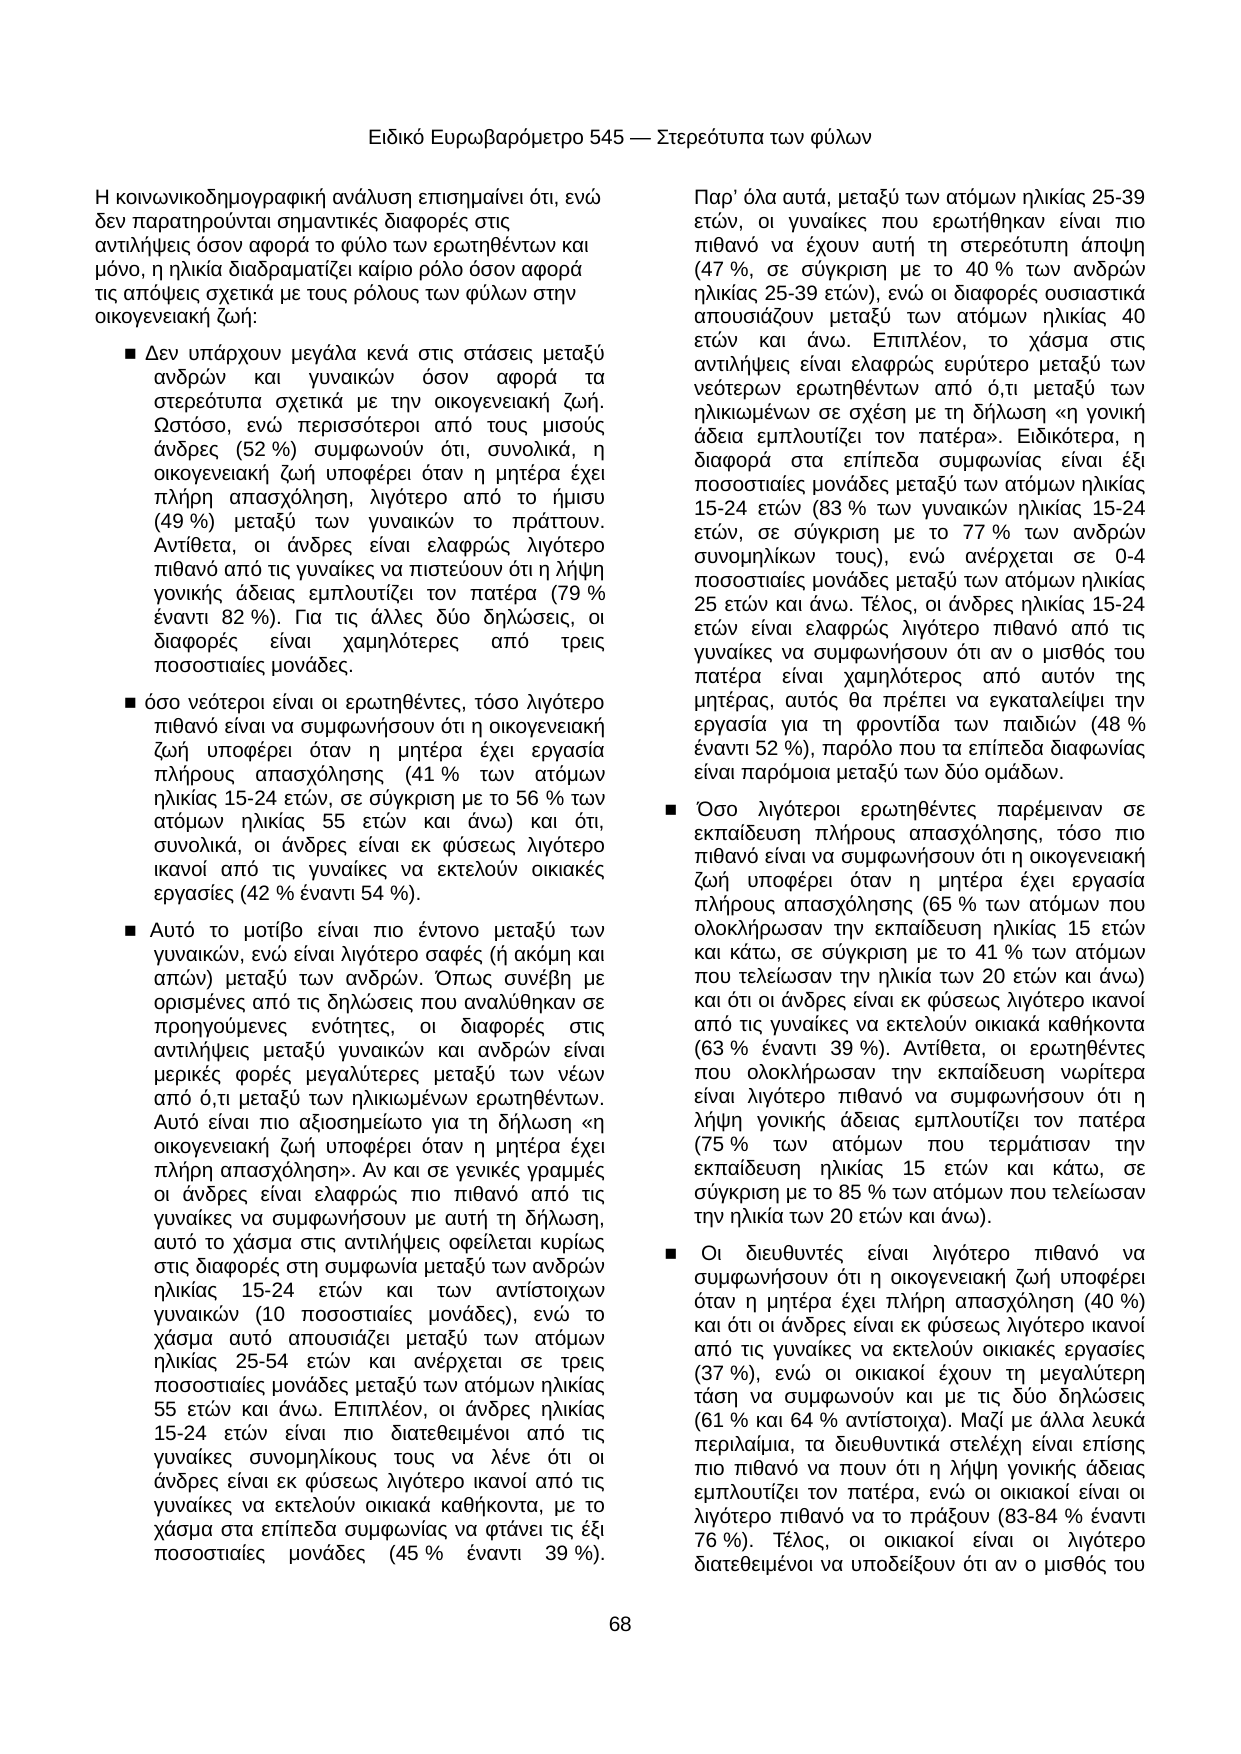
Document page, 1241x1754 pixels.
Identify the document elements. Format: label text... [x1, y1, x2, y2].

text ■ Δεν υπάρχουν μεγάλα κενά στις στάσεις μεταξύ ανδρών και γυναικών όσον αφορά τα στερεότυπα σχετικά με την οικογενειακή ζωή. Ωστόσο, ενώ περισσότεροι από τους μισούς άνδρες (52 %) συμφωνούν ότι, συνολικά, η οικογενειακή ζωή υποφέρει όταν η μητέρα έχει πλήρη απασχόληση, λιγότερο από το ήμισυ (49 %) μεταξύ των γυναικών το πράττουν. Αντίθετα, οι άνδρες είναι ελαφρώς λιγότερο πιθανό από τις γυναίκες να πιστεύουν ότι η λήψη γονικής άδειας εμπλουτίζει τον πατέρα (79 % έναντι 82 %). Για τις άλλες δύο δηλώσεις, οι διαφορές είναι χαμηλότερες από τρεις ποσοστιαίες μονάδες. [124, 341, 605, 677]
text ■ όσο νεότεροι είναι οι ερωτηθέντες, τόσο λιγότερο πιθανό είναι να συμφωνήσουν ότι η οικογενειακή ζωή υποφέρει όταν η μητέρα έχει εργασία πλήρους απασχόλησης (41 % των ατόμων ηλικίας 15-24 ετών, σε σύγκριση με το 56 % των ατόμων ηλικίας 55 ετών και άνω) και ότι, συνολικά, οι άνδρες είναι εκ φύσεως λιγότερο ικανοί από τις γυναίκες να εκτελούν οικιακές εργασίες (42 % έναντι 54 %). [124, 689, 605, 905]
text Η κοινωνικοδημογραφική ανάλυση επισημαίνει ότι, ενώ δεν παρατηρούνται σημαντικές διαφορές στις αντιλήψεις όσον αφορά το φύλο των ερωτηθέντων και μόνο, η ηλικία διαδραματίζει καίριο ρόλο όσον αφορά τις απόψεις σχετικά με τους ρόλους των φύλων στην οικογενειακή ζωή: [94, 184, 605, 328]
text ■ Αυτό το μοτίβο είναι πιο έντονο μεταξύ των γυναικών, ενώ είναι λιγότερο σαφές (ή ακόμη και απών) μεταξύ των ανδρών. Όπως συνέβη με ορισμένες από τις δηλώσεις που αναλύθηκαν σε προηγούμενες ενότητες, οι διαφορές στις αντιλήψεις μεταξύ γυναικών και ανδρών είναι μερικές φορές μεγαλύτερες μεταξύ των νέων από ό,τι μεταξύ των ηλικιωμένων ερωτηθέντων. Αυτό είναι πιο αξιοσημείωτο για τη δήλωση «η οικογενειακή ζωή υποφέρει όταν η μητέρα έχει πλήρη απασχόληση». Αν και σε γενικές γραμμές οι άνδρες είναι ελαφρώς πιο πιθανό από τις γυναίκες να συμφωνήσουν με αυτή τη δήλωση, αυτό το χάσμα στις αντιλήψεις οφείλεται κυρίως στις διαφορές στη συμφωνία μεταξύ των ανδρών ηλικίας 15-24 ετών και των αντίστοιχων γυναικών (10 ποσοστιαίες μονάδες), ενώ το χάσμα αυτό απουσιάζει μεταξύ των ατόμων ηλικίας 25-54 ετών και ανέρχεται σε τρεις ποσοστιαίες μονάδες μεταξύ των ατόμων ηλικίας 55 ετών και άνω. Επιπλέον, οι άνδρες ηλικίας 15-24 ετών είναι πιο διατεθειμένοι από τις γυναίκες συνομηλίκους τους να λένε ότι οι άνδρες είναι εκ φύσεως λιγότερο ικανοί από τις γυναίκες να εκτελούν οικιακά καθήκοντα, με το χάσμα στα επίπεδα συμφωνίας να φτάνει τις έξι ποσοστιαίες μονάδες (45 % έναντι 39 %). [124, 918, 605, 1565]
text ■ Όσο λιγότεροι ερωτηθέντες παρέμειναν σε εκπαίδευση πλήρους απασχόλησης, τόσο πιο πιθανό είναι να συμφωνήσουν ότι η οικογενειακή ζωή υποφέρει όταν η μητέρα έχει εργασία πλήρους απασχόλησης (65 % των ατόμων που ολοκλήρωσαν την εκπαίδευση ηλικίας 15 ετών και κάτω, σε σύγκριση με το 41 % των ατόμων που τελείωσαν την ηλικία των 20 ετών και άνω) και ότι οι άνδρες είναι εκ φύσεως λιγότερο ικανοί από τις γυναίκες να εκτελούν οικιακά καθήκοντα (63 % έναντι 39 %). Αντίθετα, οι ερωτηθέντες που ολοκλήρωσαν την εκπαίδευση νωρίτερα είναι λιγότερο πιθανό να συμφωνήσουν ότι η λήψη γονικής άδειας εμπλουτίζει τον πατέρα (75 % των ατόμων που τερμάτισαν την εκπαίδευση ηλικίας 15 ετών και κάτω, σε σύγκριση με το 85 % των ατόμων που τελείωσαν την ηλικία των 20 ετών και άνω). [664, 796, 1146, 1228]
text ■ Οι διευθυντές είναι λιγότερο πιθανό να συμφωνήσουν ότι η οικογενειακή ζωή υποφέρει όταν η μητέρα έχει πλήρη απασχόληση (40 %) και ότι οι άνδρες είναι εκ φύσεως λιγότερο ικανοί από τις γυναίκες να εκτελούν οικιακές εργασίες (37 %), ενώ οι οικιακοί έχουν τη μεγαλύτερη τάση να συμφωνούν και με τις δύο δηλώσεις (61 % και 64 % αντίστοιχα). Μαζί με άλλα λευκά περιλαίμια, τα διευθυντικά στελέχη είναι επίσης πιο πιθανό να πουν ότι η λήψη γονικής άδειας εμπλουτίζει τον πατέρα, ενώ οι οικιακοί είναι οι λιγότερο πιθανό να το πράξουν (83-84 % έναντι 76 %). Τέλος, οι οικιακοί είναι οι λιγότερο διατεθειμένοι να υποδείξουν ότι αν ο μισθός του [664, 1241, 1146, 1576]
text Παρ’ όλα αυτά, μεταξύ των ατόμων ηλικίας 25-39 ετών, οι γυναίκες που ερωτήθηκαν είναι πιο πιθανό να έχουν αυτή τη στερεότυπη άποψη (47 %, σε σύγκριση με το 40 % των ανδρών ηλικίας 25-39 ετών), ενώ οι διαφορές ουσιαστικά απουσιάζουν μεταξύ των ατόμων ηλικίας 40 ετών και άνω. Επιπλέον, το χάσμα στις αντιλήψεις είναι ελαφρώς ευρύτερο μεταξύ των νεότερων ερωτηθέντων από ό,τι μεταξύ των ηλικιωμένων σε σχέση με τη δήλωση «η γονική άδεια εμπλουτίζει τον πατέρα». Ειδικότερα, η διαφορά στα επίπεδα συμφωνίας είναι έξι ποσοστιαίες μονάδες μεταξύ των ατόμων ηλικίας 15-24 ετών (83 % των γυναικών ηλικίας 15-24 ετών, σε σύγκριση με το 77 % των ανδρών συνομηλίκων τους), ενώ ανέρχεται σε 0-4 ποσοστιαίες μονάδες μεταξύ των ατόμων ηλικίας 25 ετών και άνω. Τέλος, οι άνδρες ηλικίας 15-24 ετών είναι ελαφρώς λιγότερο πιθανό από τις γυναίκες να συμφωνήσουν ότι αν ο μισθός του πατέρα είναι χαμηλότερος από αυτόν της μητέρας, αυτός θα πρέπει να εγκαταλείψει την εργασία για τη φροντίδα των παιδιών (48 % έναντι 52 %), παρόλο που τα επίπεδα διαφωνίας είναι παρόμοια μεταξύ των δύο ομάδων. [664, 184, 1146, 783]
